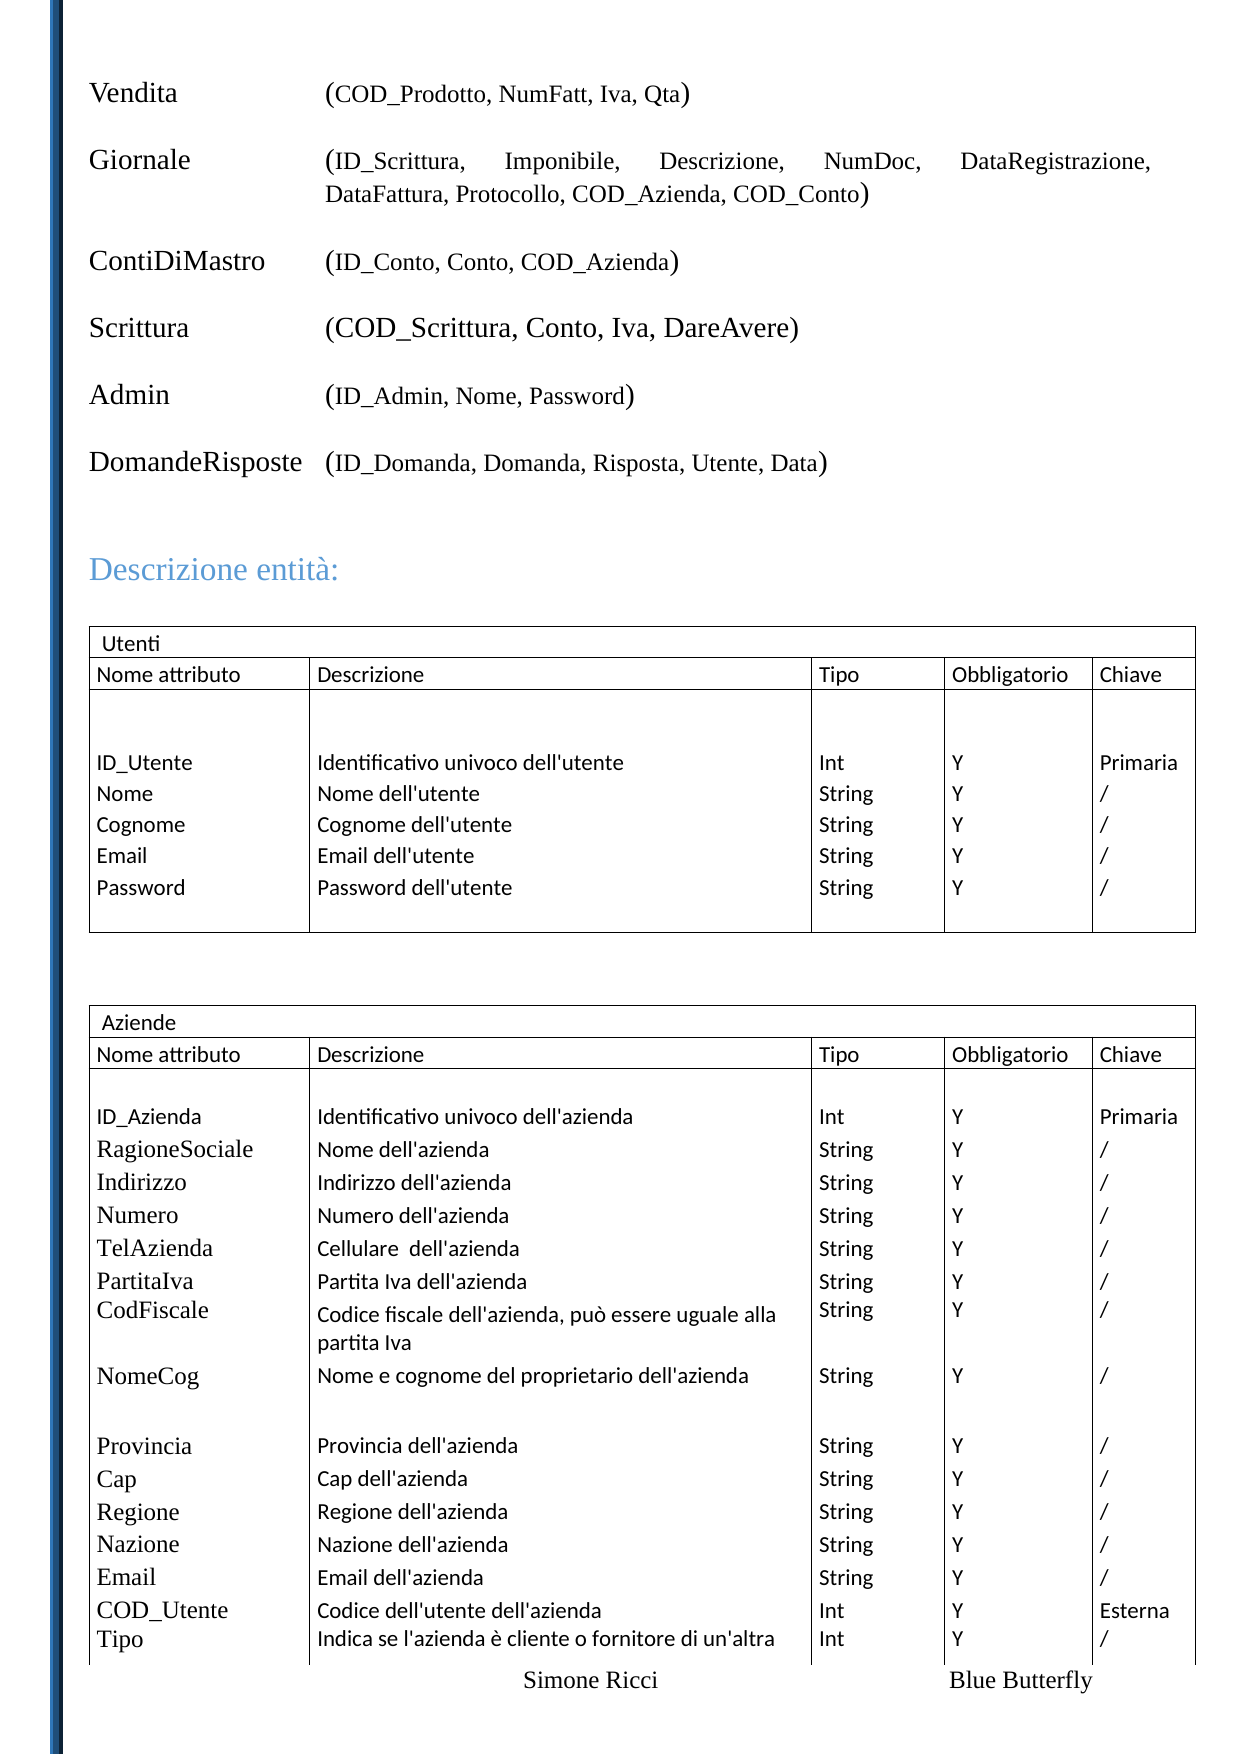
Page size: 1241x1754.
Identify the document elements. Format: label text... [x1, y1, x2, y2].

text Giornale (ID_Scrittura, Imponibile, Descrizione, NumDoc, DataRegistrazione, DataFattura, Protocollo, COD_Azienda, COD_Conto) [89, 142, 1151, 209]
table_cell Y [945, 720, 1092, 776]
table_cell String [812, 1196, 944, 1229]
table_cell Tipo [812, 1038, 944, 1068]
table_cell Y [945, 1558, 1092, 1591]
table_cell String [812, 1262, 944, 1295]
table_cell [945, 933, 1092, 1005]
table_cell Obbligatorio [945, 658, 1092, 688]
table_cell / [1093, 1361, 1195, 1427]
text DomandeRisposte (ID_Domanda, Domanda, Risposta, Utente, Data) [89, 444, 1151, 477]
table_header [310, 627, 812, 657]
table_cell / [1093, 1163, 1195, 1196]
table_cell [945, 901, 1092, 932]
table_cell Cap [90, 1460, 309, 1492]
table_cell Y [945, 776, 1092, 807]
text Descrizione entità: [89, 549, 1151, 588]
table_cell Nome [90, 776, 309, 807]
table_header [945, 627, 1092, 657]
table_cell Cellulare dell'azienda [310, 1229, 811, 1262]
table_header Utenti [90, 627, 310, 657]
table_cell / [1093, 1262, 1195, 1295]
table_cell Descrizione [310, 1038, 811, 1068]
table_cell / [1093, 838, 1195, 869]
table_cell [945, 1006, 1092, 1037]
table_cell Descrizione [310, 658, 811, 688]
table_cell Nome attributo [90, 658, 309, 688]
table_cell [812, 690, 944, 720]
table_cell Email [90, 1558, 309, 1591]
table_cell [1092, 933, 1196, 1005]
table_cell String [812, 838, 944, 869]
table_cell Email dell'utente [310, 838, 811, 869]
table_cell [310, 690, 811, 720]
table_cell [90, 901, 309, 932]
table_cell Identificativo univoco dell'utente [310, 720, 811, 776]
table_cell [812, 1006, 944, 1037]
table_cell Email dell'azienda [310, 1558, 811, 1591]
table_cell COD_Utente [90, 1591, 309, 1624]
table_cell CodFiscale [90, 1295, 309, 1361]
table_cell String [812, 807, 944, 838]
table_cell [945, 690, 1092, 720]
table_cell Esterna [1093, 1591, 1195, 1624]
table_cell Provincia [90, 1427, 309, 1459]
table_cell Y [945, 1591, 1092, 1624]
table_cell [310, 933, 812, 1005]
table_cell [812, 901, 944, 932]
table_cell Chiave [1093, 1038, 1195, 1068]
table_cell / [1093, 1493, 1195, 1525]
table_cell Int [812, 1099, 944, 1130]
table_cell Primaria [1093, 1099, 1195, 1130]
table_cell [310, 901, 811, 932]
table_cell Email [90, 838, 309, 869]
table_cell Y [945, 1624, 1092, 1665]
table_header [1092, 627, 1195, 657]
table_cell Nome dell'utente [310, 776, 811, 807]
table_cell String [812, 1558, 944, 1591]
table_cell Nazione [90, 1525, 309, 1558]
table_cell Indirizzo [90, 1163, 309, 1196]
text Admin (ID_Admin, Nome, Password) [89, 377, 1151, 410]
table_cell Y [945, 870, 1092, 901]
table_cell [1092, 1006, 1195, 1037]
table_cell / [1093, 1130, 1195, 1163]
table_cell [1093, 690, 1195, 720]
table_cell [812, 933, 944, 1005]
table_cell String [812, 1460, 944, 1492]
table_cell Cognome dell'utente [310, 807, 811, 838]
table_cell / [1093, 1525, 1195, 1558]
table_cell Obbligatorio [945, 1038, 1092, 1068]
table_cell [1093, 1069, 1195, 1099]
table_cell PartitaIva [90, 1262, 309, 1295]
table_cell RagioneSociale [90, 1130, 309, 1163]
table_cell Primaria [1093, 720, 1195, 776]
table_cell / [1093, 1624, 1195, 1665]
table_cell Y [945, 1427, 1092, 1459]
table_cell Y [945, 838, 1092, 869]
table_cell Aziende [90, 1006, 310, 1037]
table_cell Y [945, 807, 1092, 838]
table_cell Cognome [90, 807, 309, 838]
table_cell [89, 933, 310, 1005]
table_cell Identificativo univoco dell'azienda [310, 1099, 811, 1130]
table_cell Indica se l'azienda è cliente o fornitore di un'altra [310, 1624, 811, 1665]
table_cell Nazione dell'azienda [310, 1525, 811, 1558]
table_cell Numero [90, 1196, 309, 1229]
table_cell / [1093, 870, 1195, 901]
table_cell String [812, 870, 944, 901]
table_cell String [812, 1229, 944, 1262]
table_cell Y [945, 1163, 1092, 1196]
table_cell Provincia dell'azienda [310, 1427, 811, 1459]
table_cell Password dell'utente [310, 870, 811, 901]
table_cell String [812, 1295, 944, 1361]
table_cell Tipo [90, 1624, 309, 1665]
table_header [812, 627, 944, 657]
table_cell String [812, 1427, 944, 1459]
text Vendita (COD_Prodotto, NumFatt, Iva, Qta) [89, 75, 1151, 108]
table_cell String [812, 1493, 944, 1525]
table_cell Y [945, 1130, 1092, 1163]
text Scrittura (COD_Scrittura, Conto, Iva, DareAvere) [89, 310, 1151, 343]
table_cell / [1093, 1295, 1195, 1361]
table_cell Y [945, 1460, 1092, 1492]
table_cell Y [945, 1361, 1092, 1427]
table_cell / [1093, 1460, 1195, 1492]
table_cell Numero dell'azienda [310, 1196, 811, 1229]
table_cell Int [812, 1591, 944, 1624]
table_cell Y [945, 1493, 1092, 1525]
table_cell Codice fiscale dell'azienda, può essere uguale alla partita Iva [310, 1295, 811, 1361]
table_cell / [1093, 1558, 1195, 1591]
table_cell Y [945, 1099, 1092, 1130]
table_cell / [1093, 807, 1195, 838]
table_cell / [1093, 1196, 1195, 1229]
table_cell / [1093, 1229, 1195, 1262]
table_cell Nome attributo [90, 1038, 309, 1068]
table_cell Codice dell'utente dell'azienda [310, 1591, 811, 1624]
text ContiDiMastro (ID_Conto, Conto, COD_Azienda) [89, 243, 1151, 276]
table_cell Chiave [1093, 658, 1195, 688]
table_cell Y [945, 1229, 1092, 1262]
table_cell NomeCog [90, 1361, 309, 1427]
table_cell String [812, 1163, 944, 1196]
table_cell String [812, 776, 944, 807]
table_cell String [812, 1361, 944, 1427]
table_cell Cap dell'azienda [310, 1460, 811, 1492]
table_cell Password [90, 870, 309, 901]
table_cell [1093, 901, 1195, 932]
table_cell ID_Azienda [90, 1099, 309, 1130]
table_cell Y [945, 1196, 1092, 1229]
table_cell [945, 1069, 1092, 1099]
table_cell Regione dell'azienda [310, 1493, 811, 1525]
table_cell Regione [90, 1493, 309, 1525]
table_cell ID_Utente [90, 720, 309, 776]
table_cell String [812, 1130, 944, 1163]
table_cell Nome dell'azienda [310, 1130, 811, 1163]
table_cell Indirizzo dell'azienda [310, 1163, 811, 1196]
table_cell Y [945, 1295, 1092, 1361]
table_cell [310, 1006, 812, 1037]
table_cell Int [812, 1624, 944, 1665]
table_cell [310, 1069, 811, 1099]
table_cell Tipo [812, 658, 944, 688]
table_cell Int [812, 720, 944, 776]
table_cell TelAzienda [90, 1229, 309, 1262]
table_cell Y [945, 1262, 1092, 1295]
table_cell String [812, 1525, 944, 1558]
table_cell Nome e cognome del proprietario dell'azienda [310, 1361, 811, 1427]
table_cell [90, 690, 309, 720]
table_cell Partita Iva dell'azienda [310, 1262, 811, 1295]
table_cell [812, 1069, 944, 1099]
table_cell Y [945, 1525, 1092, 1558]
table_cell [90, 1069, 309, 1099]
table_cell / [1093, 1427, 1195, 1459]
table_cell / [1093, 776, 1195, 807]
